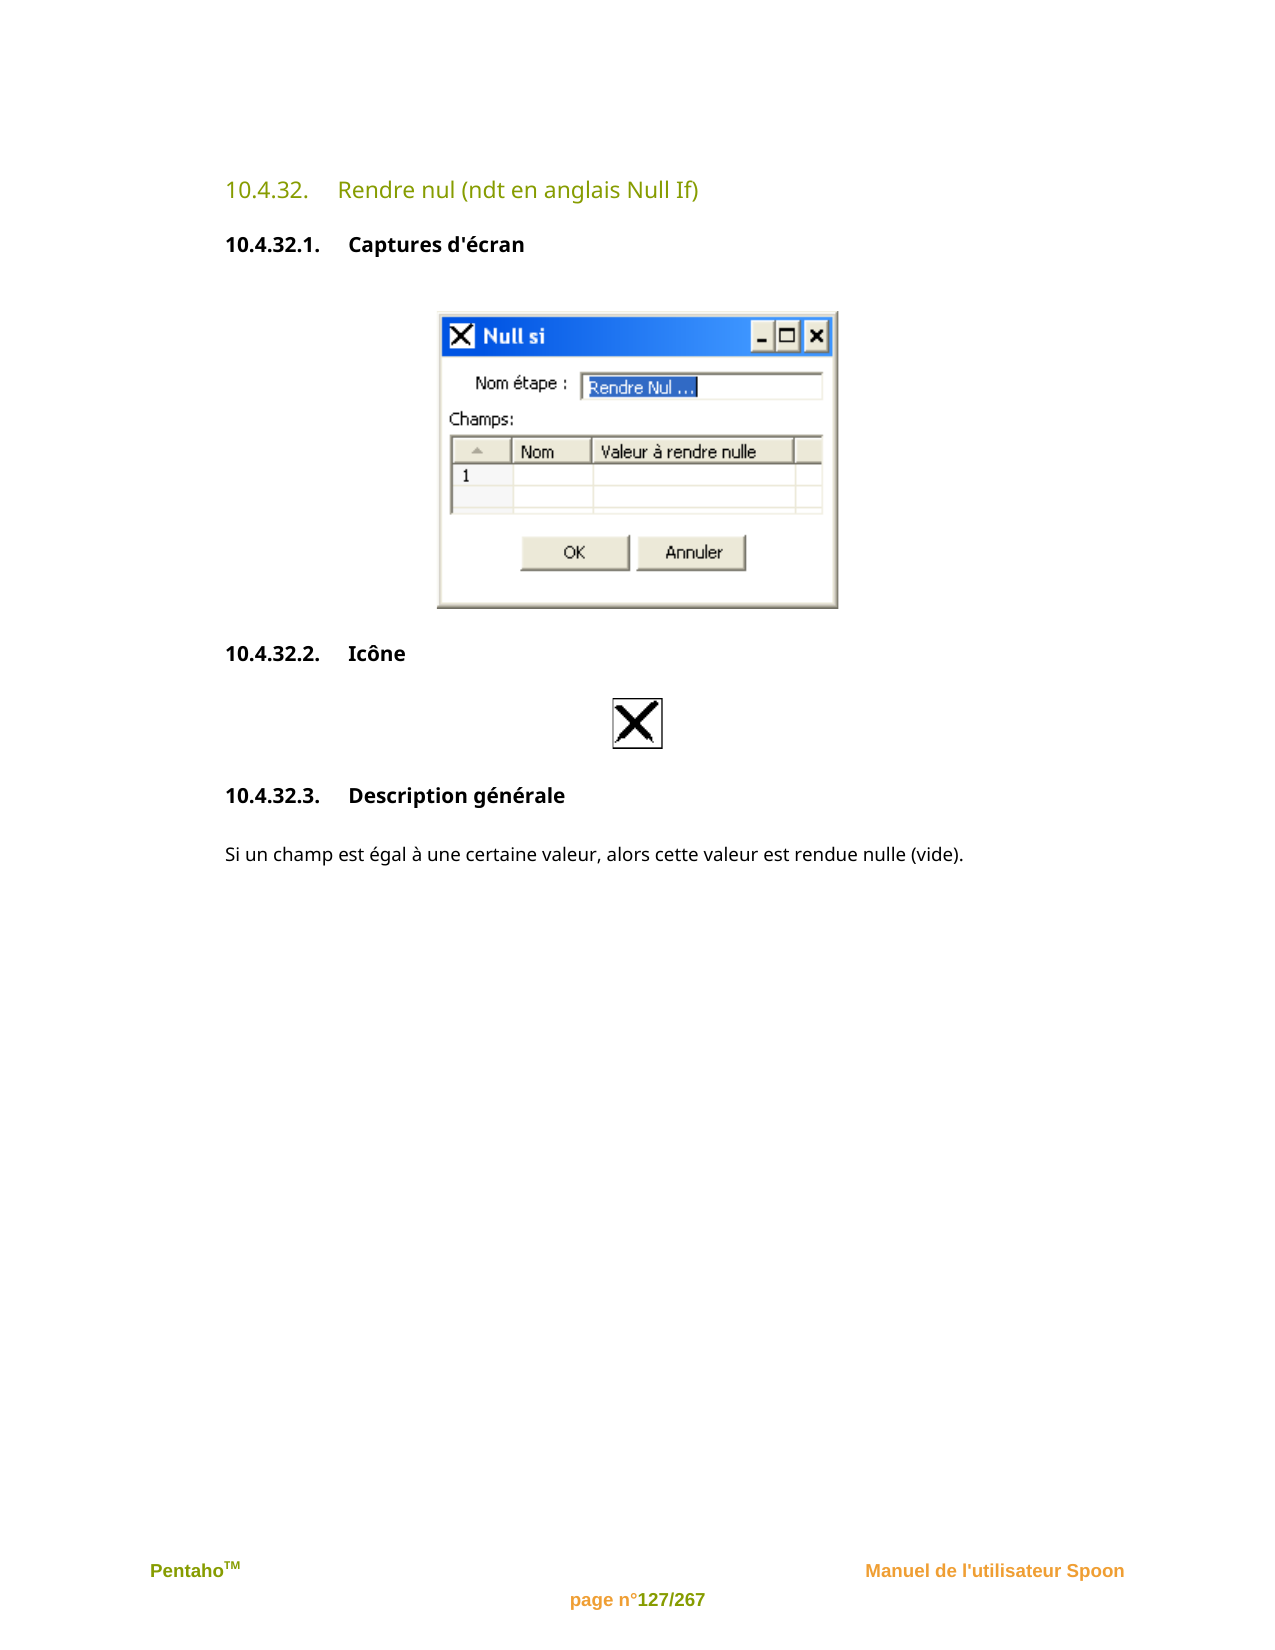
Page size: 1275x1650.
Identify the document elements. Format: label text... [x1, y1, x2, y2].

picture [612, 698, 663, 749]
subtitle Description générale [225, 692, 1125, 809]
subtitle Captures d'écran [225, 229, 1125, 258]
subtitle Rendre nul (ndt en anglais Null If) [225, 175, 1125, 204]
text Si un champ est égal à une certaine valeur, alors cette valeur est rendue nulle (vide). [225, 838, 1125, 868]
picture [436, 311, 839, 609]
subtitle Icône [225, 283, 1125, 667]
